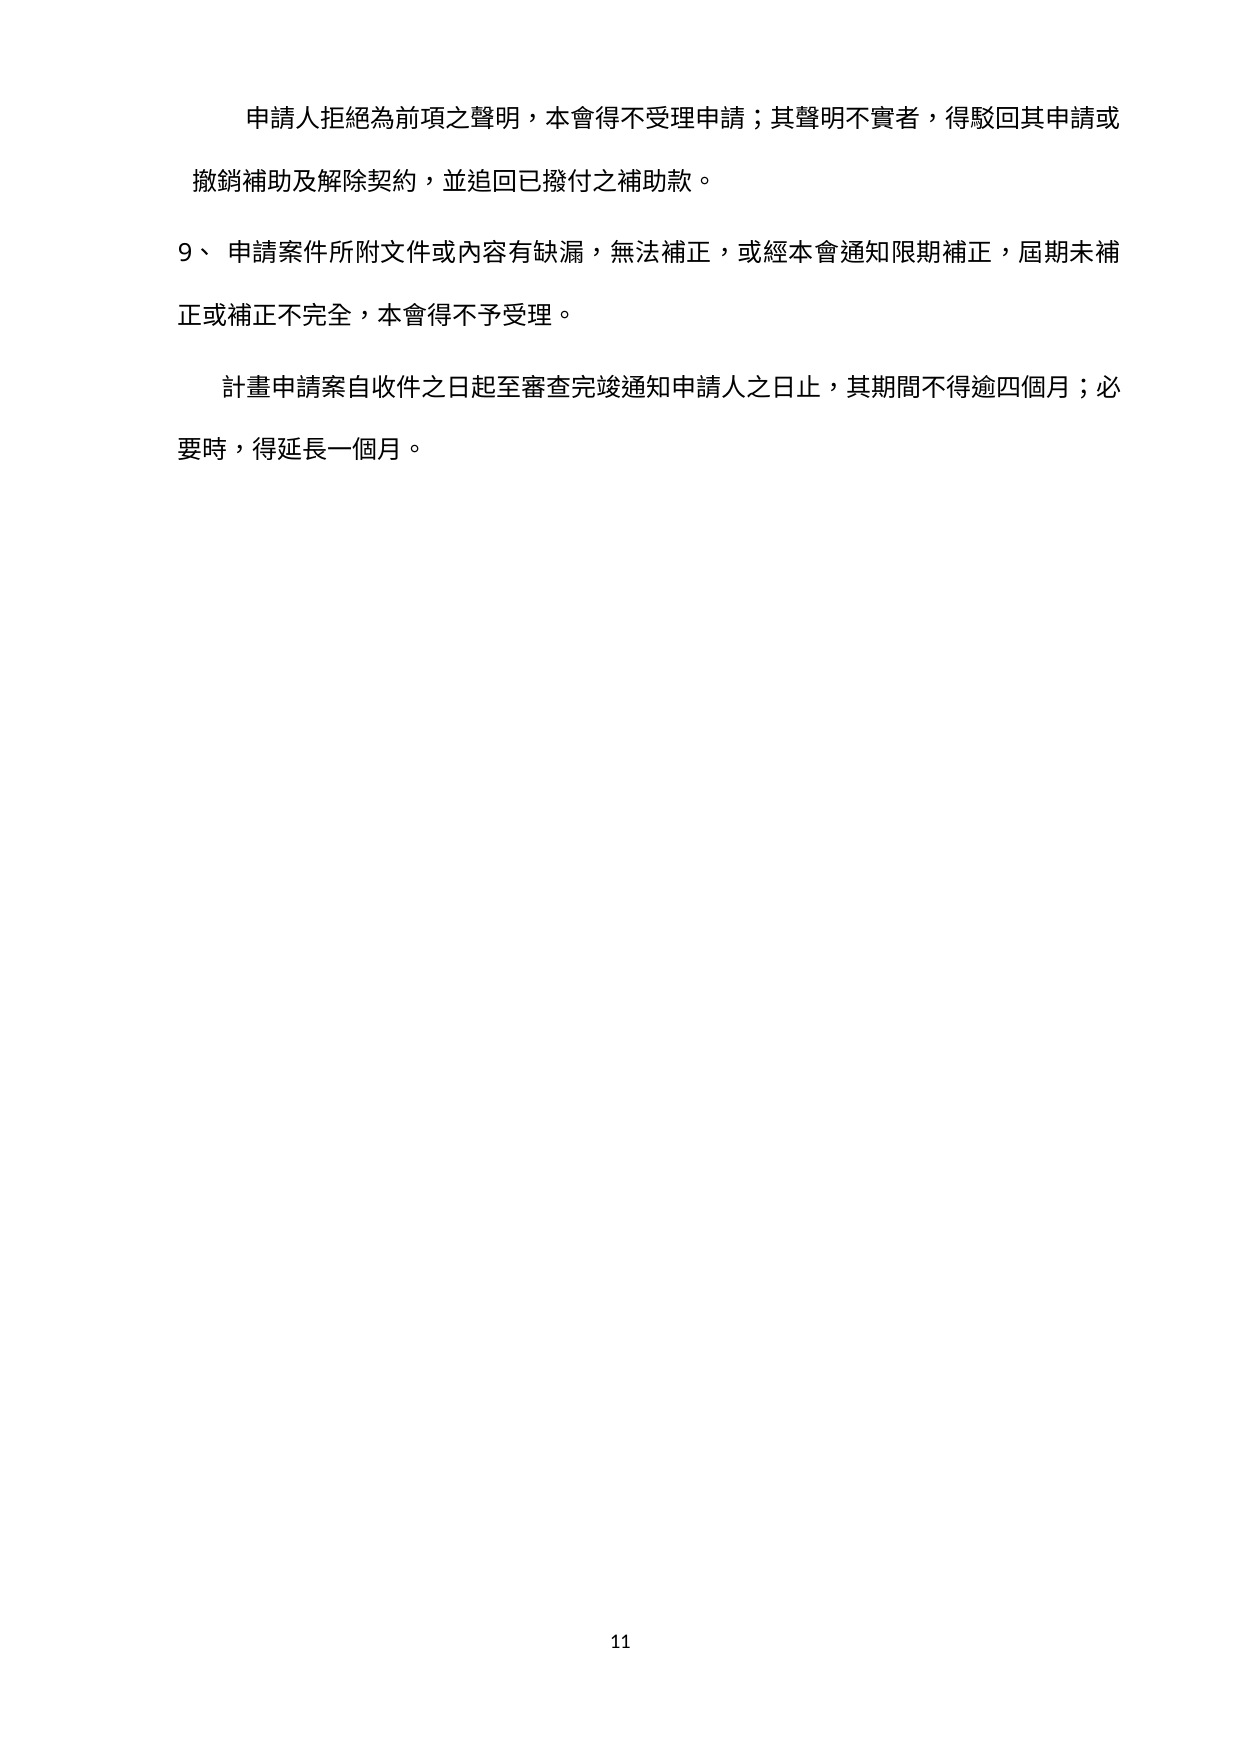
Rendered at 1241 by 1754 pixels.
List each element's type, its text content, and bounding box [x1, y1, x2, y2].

text 申請人拒絕為前項之聲明，本會得不受理申請；其聲明不實者，得駁回其申請或撤銷補助及解除契約，並追回已撥付之補助款。 [192, 75, 1122, 200]
list 申請案件所附文件或內容有缺漏，無法補正，或經本會通知限期補正，屆期未補正或補正不完全，本會得不予受理。 [177, 209, 1122, 334]
text 計畫申請案自收件之日起至審查完竣通知申請人之日止，其期間不得逾四個月；必要時，得延長一個月。 [177, 344, 1122, 469]
